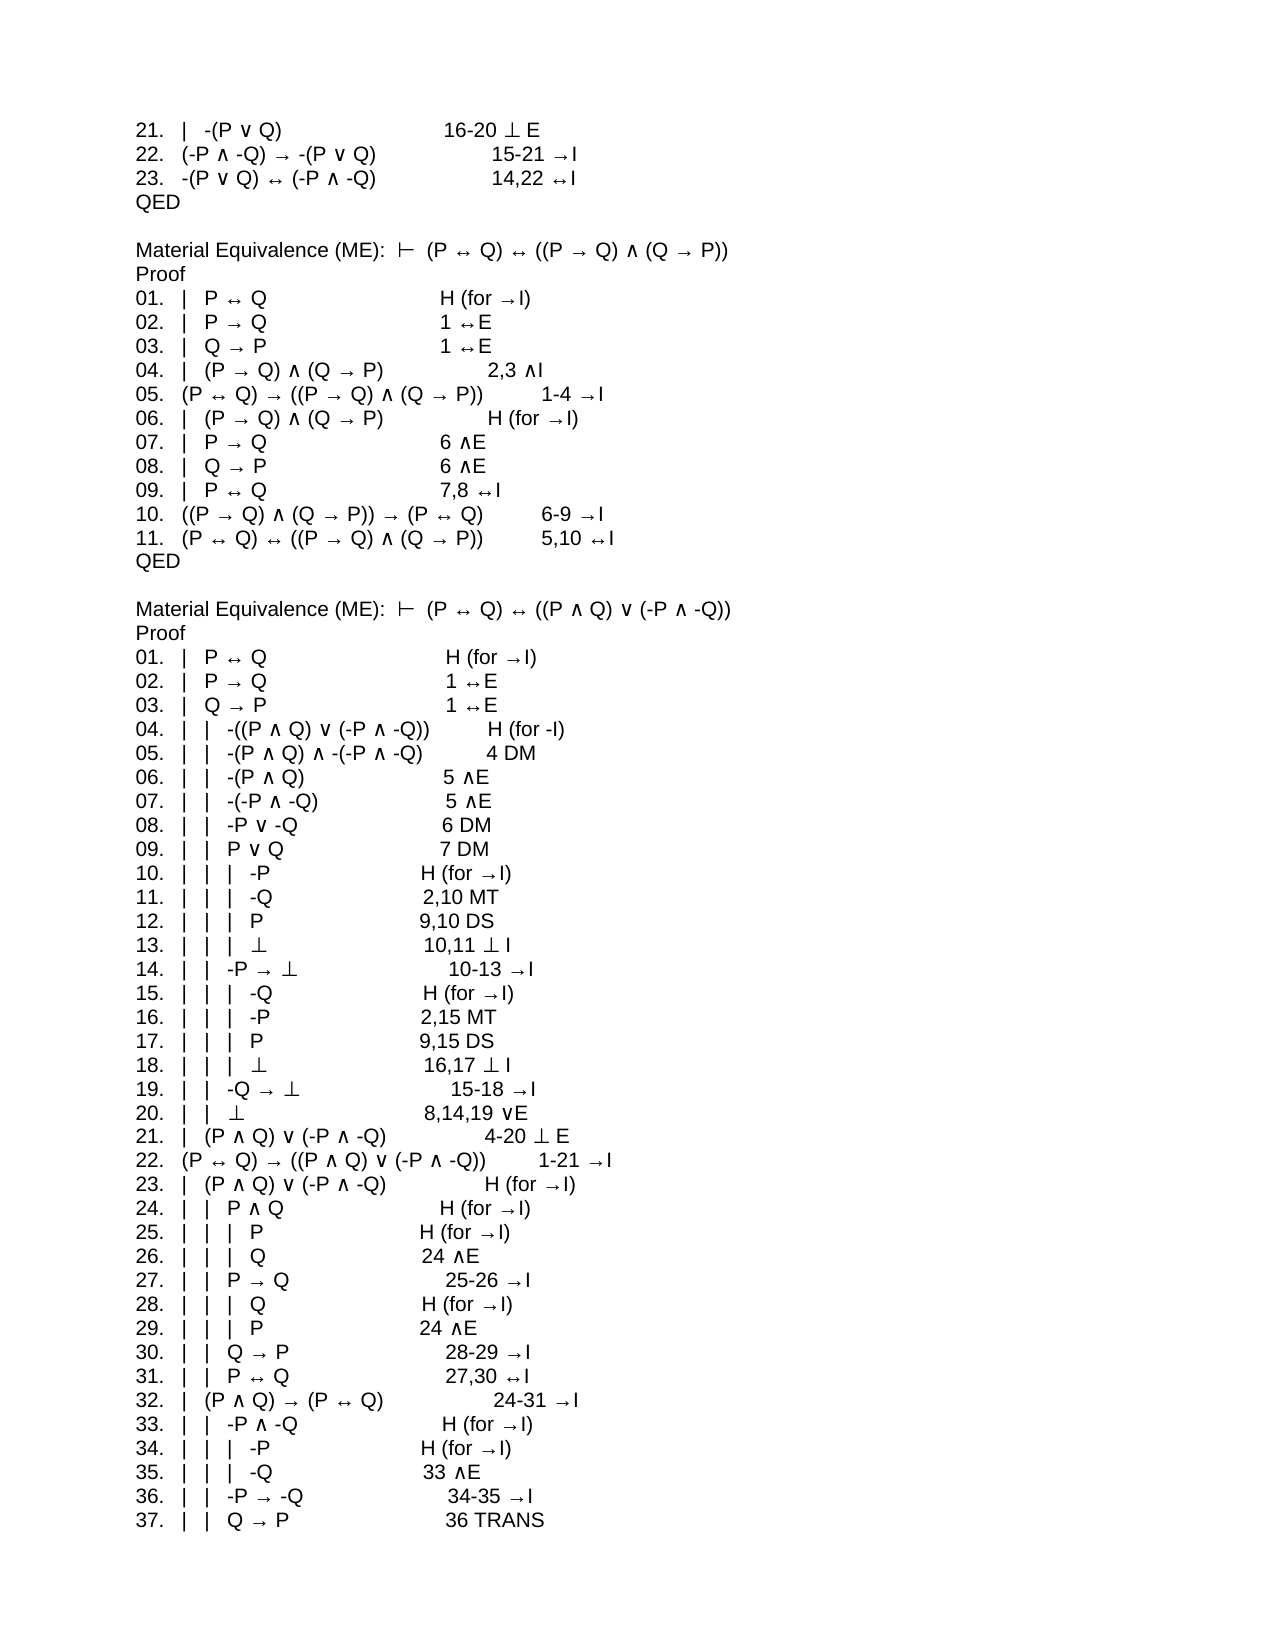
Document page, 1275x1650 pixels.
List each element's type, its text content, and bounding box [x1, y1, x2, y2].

text 09. | P ↔ Q 7,8 ↔I [118, 477, 1157, 501]
text 28. | | | Q H (for →I) [118, 1292, 1157, 1316]
text 02. | P → Q 1 ↔E [118, 310, 1157, 334]
text 30. | | Q → P 28-29 →I [118, 1340, 1157, 1364]
text 34. | | | -P H (for →I) [118, 1436, 1157, 1460]
text 08. | Q → P 6 ∧E [118, 453, 1157, 477]
text 36. | | -P → -Q 34-35 →I [118, 1484, 1157, 1508]
text Proof [118, 621, 1157, 645]
text 07. | P → Q 6 ∧E [118, 429, 1157, 453]
text 06. | (P → Q) ∧ (Q → P) H (for →I) [118, 406, 1157, 429]
text 12. | | | P 9,10 DS [118, 909, 1157, 933]
text 06. | | -(P ∧ Q) 5 ∧E [118, 765, 1157, 789]
text 19. | | -Q → ⊥ 15-18 →I [118, 1076, 1157, 1100]
text 08. | | -P ∨ -Q 6 DM [118, 813, 1157, 837]
text 02. | P → Q 1 ↔E [118, 669, 1157, 693]
text 05. | | -(P ∧ Q) ∧ -(-P ∧ -Q) 4 DM [118, 741, 1157, 765]
text 09. | | P ∨ Q 7 DM [118, 837, 1157, 861]
text 32. | (P ∧ Q) → (P ↔ Q) 24-31 →I [118, 1388, 1157, 1412]
text 37. | | Q → P 36 TRANS [118, 1508, 1157, 1532]
text Proof [118, 262, 1157, 286]
text QED [118, 549, 1157, 573]
text 18. | | | ⊥ 16,17 ⊥ I [118, 1052, 1157, 1076]
text 14. | | -P → ⊥ 10-13 →I [118, 957, 1157, 981]
text 16. | | | -P 2,15 MT [118, 1004, 1157, 1028]
text 21. | -(P ∨ Q) 16-20 ⊥ E [118, 118, 1157, 142]
text 23. -(P ∨ Q) ↔ (-P ∧ -Q) 14,22 ↔I [118, 166, 1157, 190]
text 05. (P ↔ Q) → ((P → Q) ∧ (Q → P)) 1-4 →I [118, 382, 1157, 406]
text 17. | | | P 9,15 DS [118, 1028, 1157, 1052]
text 22. (P ↔ Q) → ((P ∧ Q) ∨ (-P ∧ -Q)) 1-21 →I [118, 1148, 1157, 1172]
text 26. | | | Q 24 ∧E [118, 1244, 1157, 1268]
text Material Equivalence (ME): ⊢ (P ↔ Q) ↔ ((P ∧ Q) ∨ (-P ∧ -Q)) [118, 597, 1157, 621]
text 35. | | | -Q 33 ∧E [118, 1460, 1157, 1484]
text 22. (-P ∧ -Q) → -(P ∨ Q) 15-21 →I [118, 142, 1157, 166]
text 07. | | -(-P ∧ -Q) 5 ∧E [118, 789, 1157, 813]
text 21. | (P ∧ Q) ∨ (-P ∧ -Q) 4-20 ⊥ E [118, 1124, 1157, 1148]
text 23. | (P ∧ Q) ∨ (-P ∧ -Q) H (for →I) [118, 1172, 1157, 1196]
text 29. | | | P 24 ∧E [118, 1316, 1157, 1340]
text 04. | (P → Q) ∧ (Q → P) 2,3 ∧I [118, 358, 1157, 382]
text QED [118, 190, 1157, 214]
text 27. | | P → Q 25-26 →I [118, 1268, 1157, 1292]
text 31. | | P ↔ Q 27,30 ↔I [118, 1364, 1157, 1388]
text 15. | | | -Q H (for →I) [118, 981, 1157, 1004]
text 11. (P ↔ Q) ↔ ((P → Q) ∧ (Q → P)) 5,10 ↔I [118, 525, 1157, 549]
text 25. | | | P H (for →I) [118, 1220, 1157, 1244]
text 13. | | | ⊥ 10,11 ⊥ I [118, 933, 1157, 957]
text Material Equivalence (ME): ⊢ (P ↔ Q) ↔ ((P → Q) ∧ (Q → P)) [118, 238, 1157, 262]
text 01. | P ↔ Q H (for →I) [118, 645, 1157, 669]
text 04. | | -((P ∧ Q) ∨ (-P ∧ -Q)) H (for -I) [118, 717, 1157, 741]
text 10. | | | -P H (for →I) [118, 861, 1157, 885]
text 10. ((P → Q) ∧ (Q → P)) → (P ↔ Q) 6-9 →I [118, 501, 1157, 525]
text 24. | | P ∧ Q H (for →I) [118, 1196, 1157, 1220]
text 01. | P ↔ Q H (for →I) [118, 286, 1157, 310]
text 11. | | | -Q 2,10 MT [118, 885, 1157, 909]
text 03. | Q → P 1 ↔E [118, 693, 1157, 717]
text 03. | Q → P 1 ↔E [118, 334, 1157, 358]
text 20. | | ⊥ 8,14,19 ∨E [118, 1100, 1157, 1124]
text 33. | | -P ∧ -Q H (for →I) [118, 1412, 1157, 1436]
